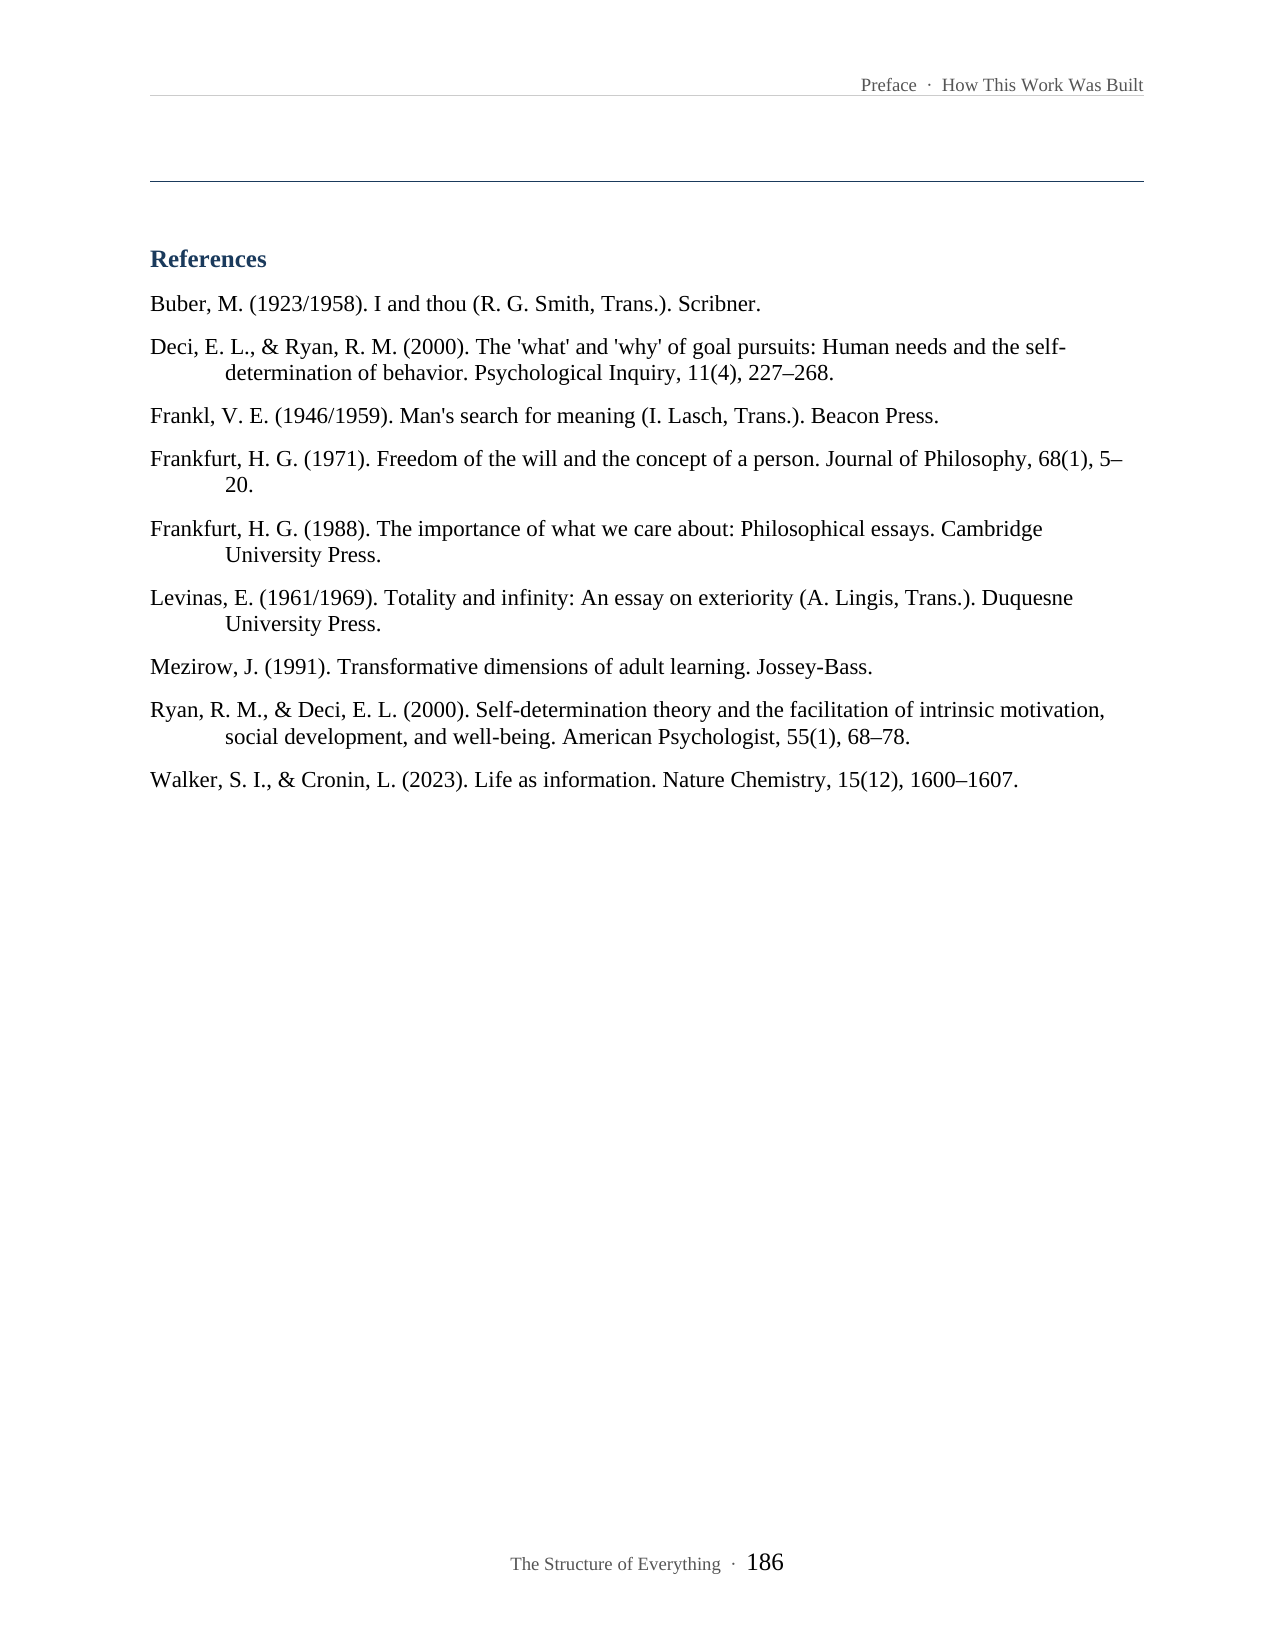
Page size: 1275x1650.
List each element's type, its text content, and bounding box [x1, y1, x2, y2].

text Deci, E. L., & Ryan, R. M. (2000). The 'what' and 'why' of goal pursuits: Human needs and the self-determination of behavior. Psychological Inquiry, 11(4), 227–268. [150, 333, 1144, 386]
text Walker, S. I., & Cronin, L. (2023). Life as information. Nature Chemistry, 15(12), 1600–1607. [150, 766, 1144, 792]
text Mezirow, J. (1991). Transformative dimensions of adult learning. Jossey-Bass. [150, 653, 1144, 680]
text Ryan, R. M., & Deci, E. L. (2000). Self-determination theory and the facilitation of intrinsic motivation, social development, and well-being. American Psychologist, 55(1), 68–78. [150, 696, 1144, 749]
subtitle References [150, 244, 1144, 273]
text Buber, M. (1923/1958). I and thou (R. G. Smith, Trans.). Scribner. [150, 290, 1144, 316]
text Frankfurt, H. G. (1988). The importance of what we care about: Philosophical essays. Cambridge University Press. [150, 514, 1144, 567]
text Frankfurt, H. G. (1971). Freedom of the will and the concept of a person. Journal of Philosophy, 68(1), 5–20. [150, 445, 1144, 498]
text Levinas, E. (1961/1969). Totality and infinity: An essay on exteriority (A. Lingis, Trans.). Duquesne University Press. [150, 584, 1144, 637]
text Frankl, V. E. (1946/1959). Man's search for meaning (I. Lasch, Trans.). Beacon Press. [150, 402, 1144, 428]
